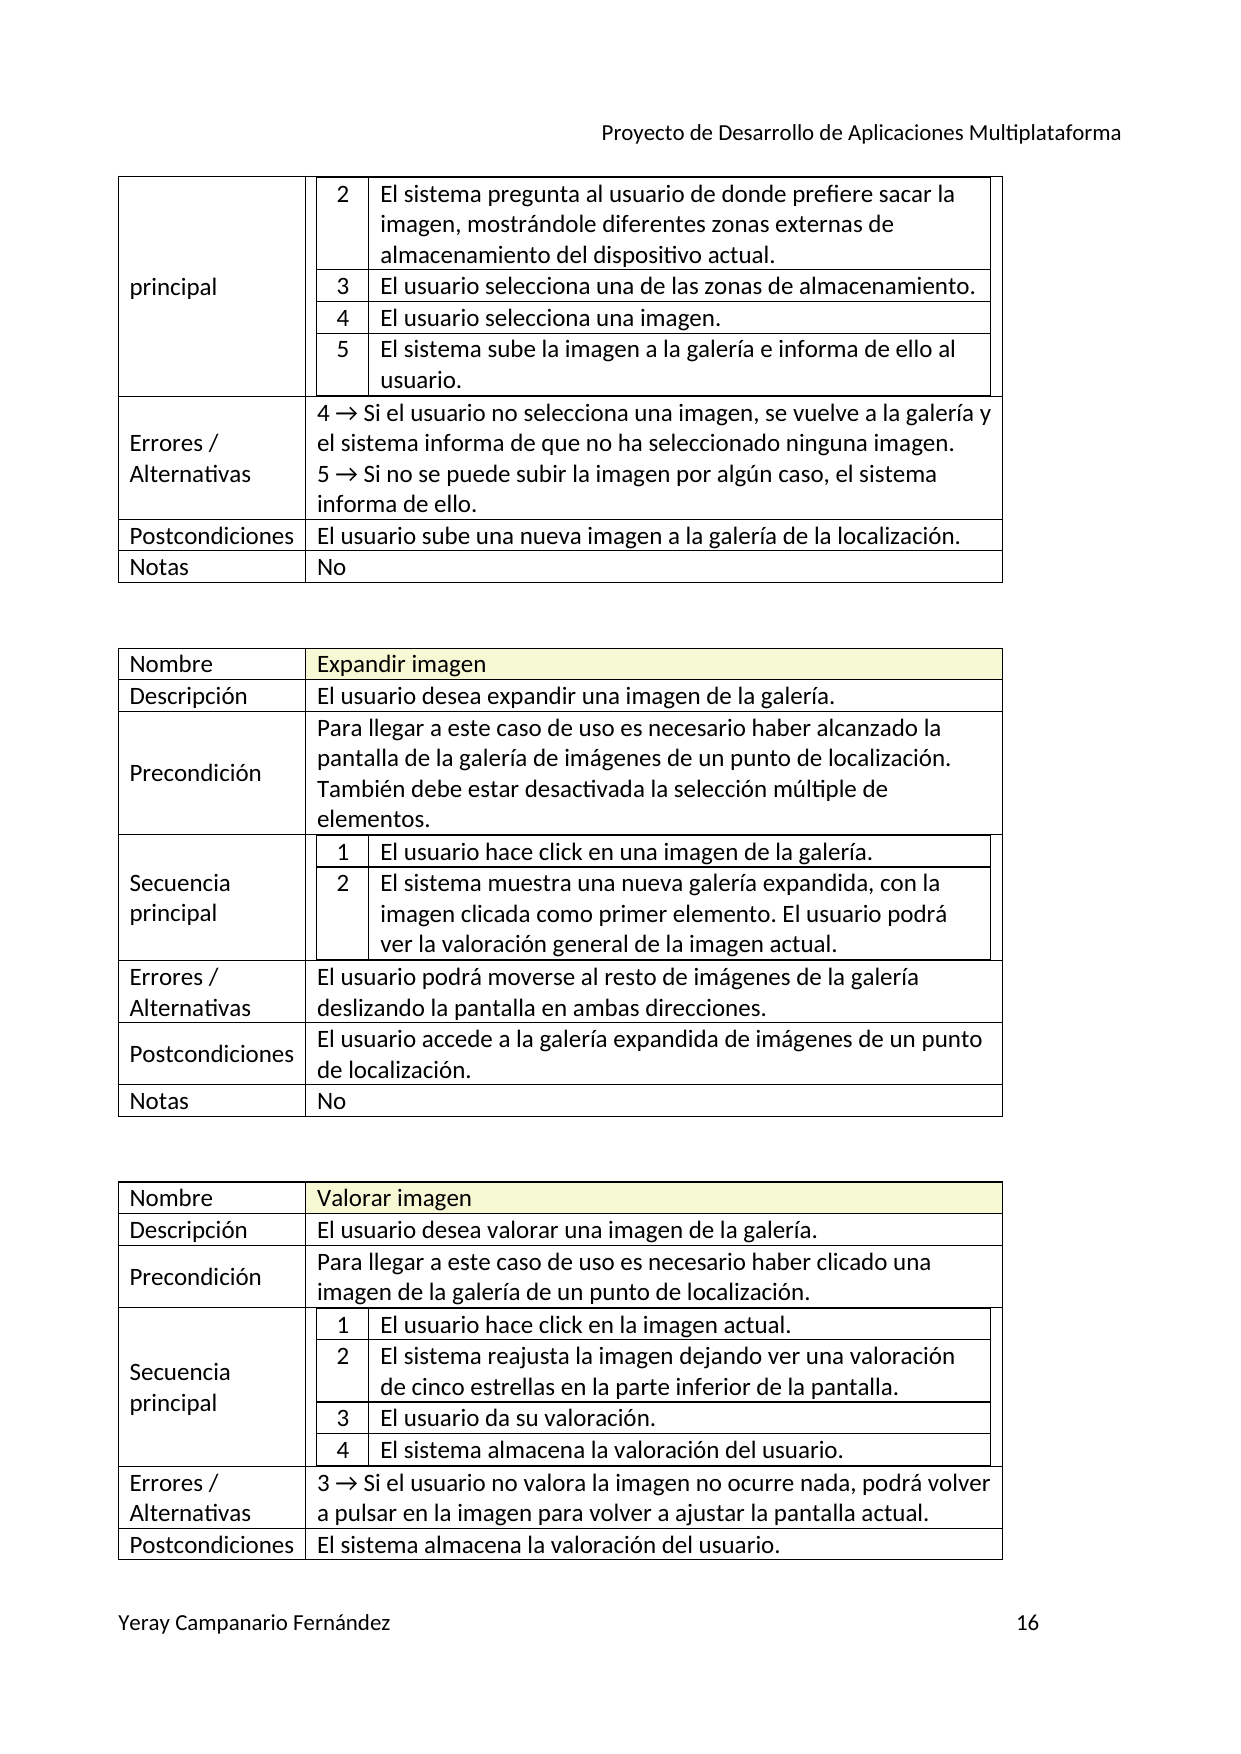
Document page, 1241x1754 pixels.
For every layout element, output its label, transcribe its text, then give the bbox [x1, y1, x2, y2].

table_cell El sistema sube la imagen a la galería e informa de ello al usuario. [369, 334, 990, 394]
table_cell 4 [317, 302, 368, 332]
table_cell Errores / Alternativas [119, 1467, 305, 1528]
table_cell 4 → Si el usuario no selecciona una imagen, se vuelve a la galería y el sistema informa de que no ha seleccionado ninguna imagen. 5 → Si no se puede subir la imagen por algún caso, el sistema informa de ello. [306, 397, 1002, 519]
table_cell Para llegar a este caso de uso es necesario haber alcanzado la pantalla de la galería de imágenes de un punto de localización. También debe estar desactivada la selección múltiple de elementos. [306, 712, 1002, 834]
table_cell El sistema reajusta la imagen dejando ver una valoración de cinco estrellas en la parte inferior de la pantalla. [369, 1340, 990, 1401]
table_cell Postcondiciones [119, 1023, 305, 1084]
table_cell El usuario podrá moverse al resto de imágenes de la galería deslizando la pantalla en ambas direcciones. [306, 961, 1002, 1022]
table_cell 5 [317, 334, 368, 394]
table_cell 3 → Si el usuario no valora la imagen no ocurre nada, podrá volver a pulsar en la imagen para volver a ajustar la pantalla actual. [306, 1467, 1002, 1528]
table_header 1 [317, 836, 368, 866]
table_header Expandir imagen [306, 649, 1002, 679]
table_cell Errores / Alternativas [119, 961, 305, 1022]
table_cell El usuario desea expandir una imagen de la galería. [306, 680, 1002, 711]
table_cell Postcondiciones [119, 1529, 305, 1559]
table_cell 3 [317, 270, 368, 301]
table_cell Notas [119, 551, 305, 582]
table_cell El usuario da su valoración. [369, 1403, 990, 1433]
table_cell Descripción [119, 680, 305, 711]
table_cell [306, 835, 316, 960]
table_cell No [306, 551, 1002, 582]
table_cell El usuario selecciona una de las zonas de almacenamiento. [369, 270, 990, 301]
table_cell Descripción [119, 1214, 305, 1244]
table_cell El sistema almacena la valoración del usuario. [306, 1529, 1002, 1559]
table_cell [991, 1308, 1002, 1466]
table_cell 3 [317, 1403, 368, 1433]
table_cell El sistema pregunta al usuario de donde prefiere sacar la imagen, mostrándole diferentes zonas externas de almacenamiento del dispositivo actual. [369, 178, 990, 269]
table_cell El usuario selecciona una imagen. [369, 302, 990, 332]
table_header El usuario hace click en una imagen de la galería. [369, 836, 990, 866]
table_cell Postcondiciones [119, 520, 305, 550]
table_cell El usuario desea valorar una imagen de la galería. [306, 1214, 1002, 1244]
table_header Valorar imagen [306, 1183, 1002, 1213]
table_cell El usuario accede a la galería expandida de imágenes de un punto de localización. [306, 1023, 1002, 1084]
table_cell Secuencia principal [119, 1308, 305, 1466]
table_cell No [306, 1085, 1002, 1116]
table_cell 2 [317, 1340, 368, 1401]
table_cell 2 [317, 178, 368, 269]
table_cell 2 [317, 868, 368, 959]
table_cell [991, 835, 1002, 960]
table_cell Notas [119, 1085, 305, 1116]
table_cell Para llegar a este caso de uso es necesario haber clicado una imagen de la galería de un punto de localización. [306, 1246, 1002, 1307]
table_header 1 [317, 1309, 368, 1339]
table_cell principal [119, 177, 305, 396]
table_header Nombre [119, 1183, 305, 1213]
table_header Nombre [119, 649, 305, 679]
table_cell Secuencia principal [119, 835, 305, 960]
table_cell [991, 177, 1002, 396]
table_cell Precondición [119, 712, 305, 834]
table_cell [306, 177, 316, 396]
table_cell El sistema muestra una nueva galería expandida, con la imagen clicada como primer elemento. El usuario podrá ver la valoración general de la imagen actual. [369, 868, 990, 959]
table_cell El usuario sube una nueva imagen a la galería de la localización. [306, 520, 1002, 550]
table_cell [306, 1308, 316, 1466]
table_cell 4 [317, 1434, 368, 1464]
table_cell El sistema almacena la valoración del usuario. [369, 1434, 990, 1464]
table_cell Errores / Alternativas [119, 397, 305, 519]
table_header El usuario hace click en la imagen actual. [369, 1309, 990, 1339]
table_cell Precondición [119, 1246, 305, 1307]
